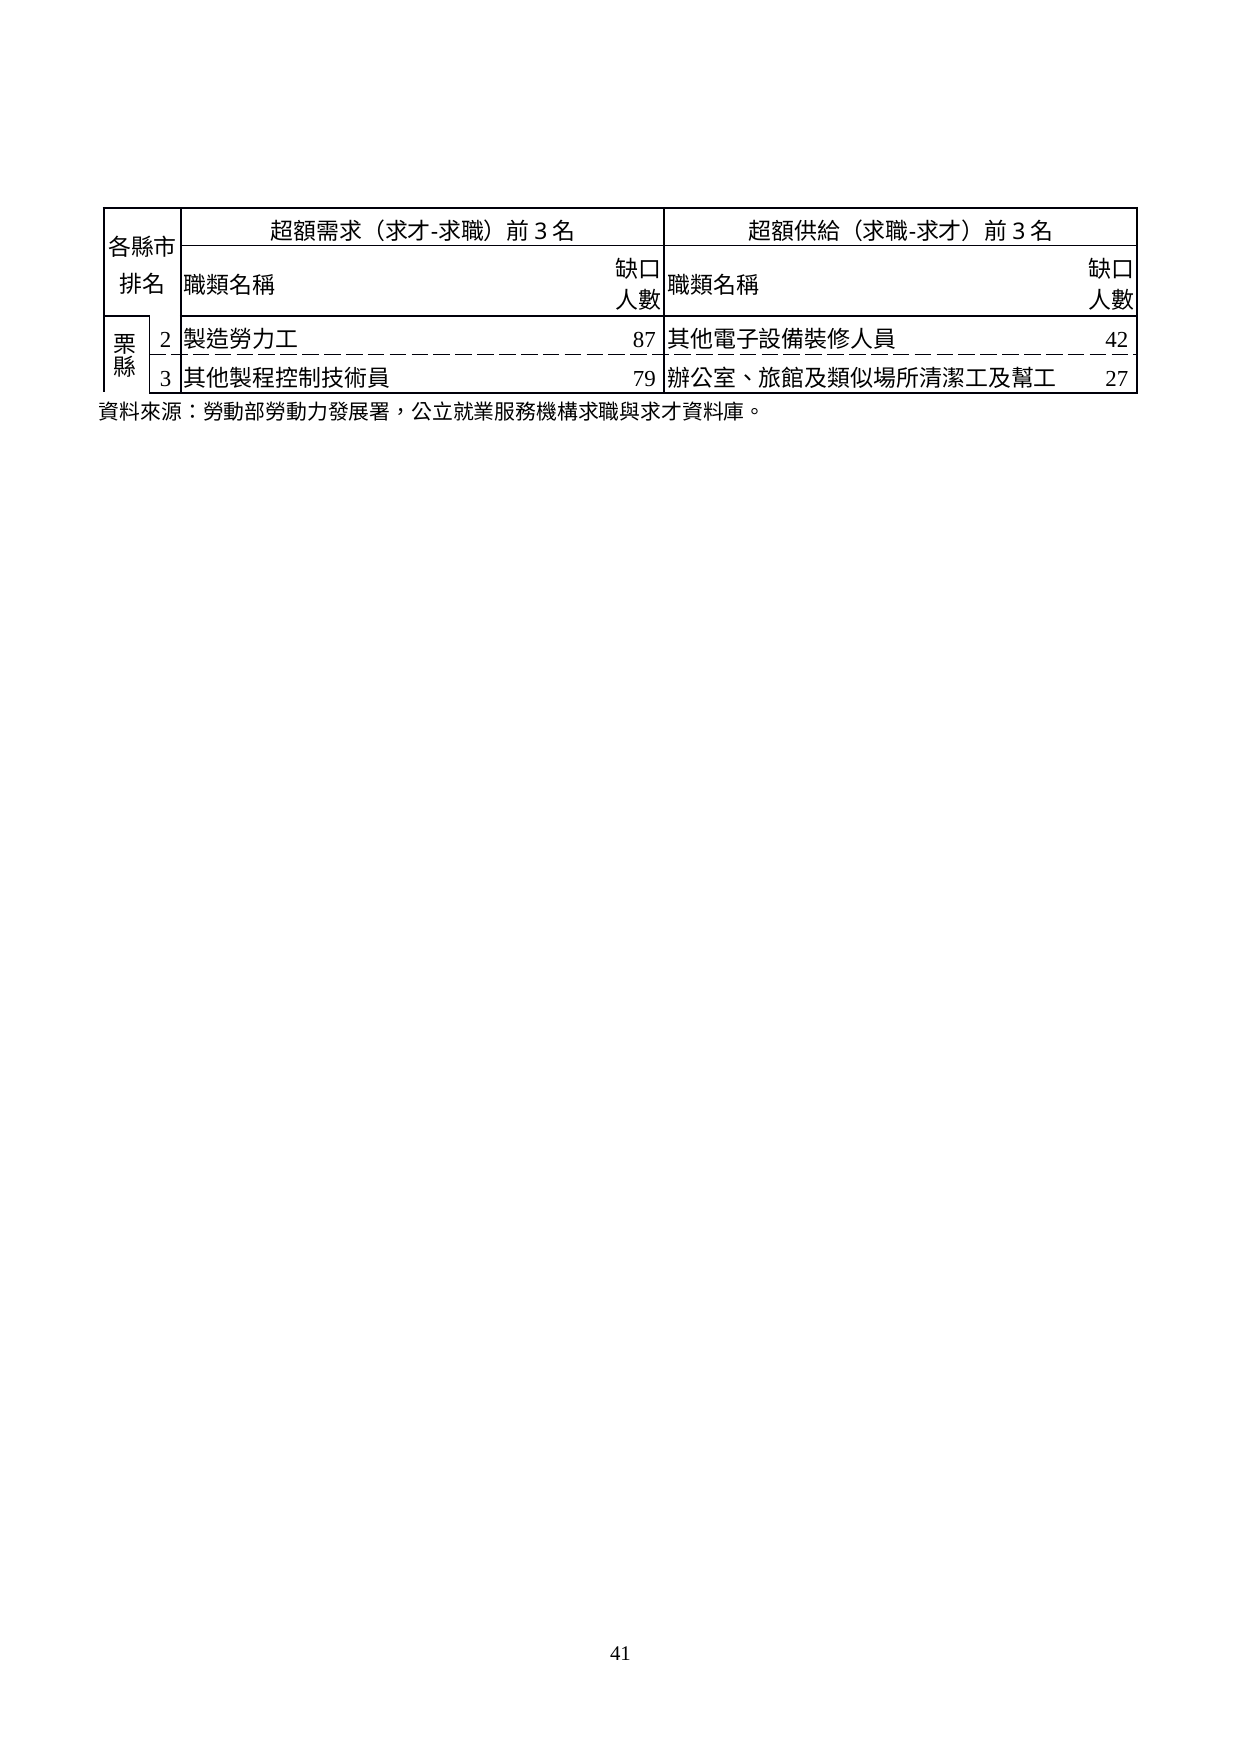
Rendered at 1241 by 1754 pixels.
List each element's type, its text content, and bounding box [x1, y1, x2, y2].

table_header 超額供給（求職-求才）前3名 [665, 209, 1136, 245]
table_header 超額需求（求才-求職）前3名 [182, 209, 663, 245]
table_cell 其他電子設備裝修人員 [665, 317, 1078, 354]
table_cell 42 [1078, 317, 1136, 354]
table_cell 缺口 人數 [1078, 246, 1136, 315]
table_header 各縣市 排名 [105, 209, 180, 315]
table_cell 辦公室、旅館及類似場所清潔工及幫工 [665, 354, 1078, 392]
table_cell 27 [1078, 354, 1136, 392]
table_cell 79 [590, 354, 663, 392]
text 資料來源：勞動部勞動力發展署，公立就業服務機構求職與求才資料庫。 [99, 399, 1063, 424]
table_cell 職類名稱 [665, 246, 1078, 315]
table_cell 87 [590, 317, 663, 354]
table_cell 製造勞力工 [182, 317, 590, 354]
table_cell 2 [150, 315, 180, 354]
table_cell 其他製程控制技術員 [182, 354, 590, 392]
table_cell 栗縣 [105, 317, 149, 392]
table_cell 3 [150, 354, 180, 392]
table_cell 缺口 人數 [590, 246, 663, 315]
table_cell 職類名稱 [182, 246, 590, 315]
